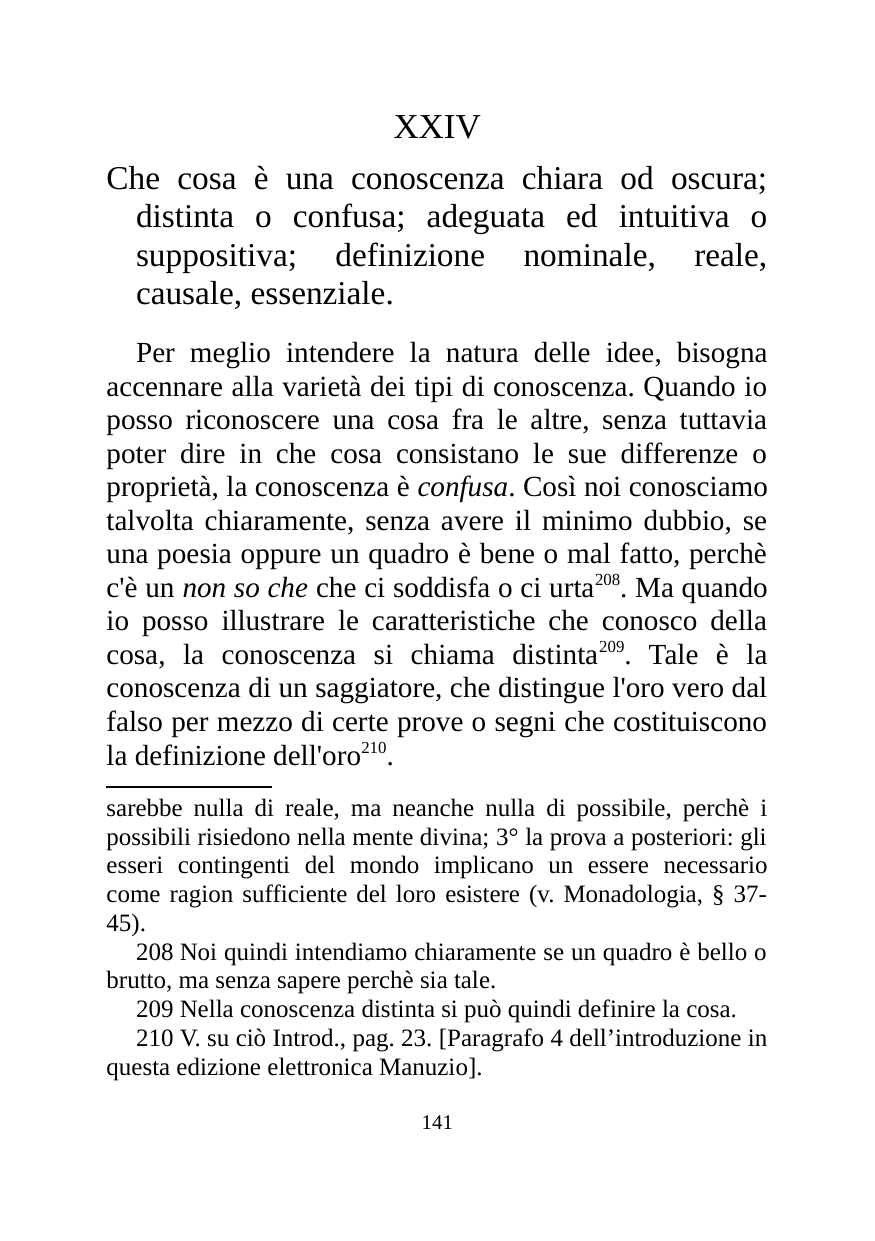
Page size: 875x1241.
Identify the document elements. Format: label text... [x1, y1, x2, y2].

text Noi quindi intendiamo chiaramente se un quadro è bello o brutto, ma senza sapere perchè sia tale. [106, 937, 768, 994]
subtitle XXIV [106, 106, 768, 146]
text V. su ciò Introd., pag. 23. [Paragrafo 4 dell’introduzione in questa edizione elettronica Manuzio]. [106, 1023, 768, 1080]
text Nella conoscenza distinta si può quindi definire la cosa. [106, 994, 768, 1023]
subtitle Che cosa è una conoscenza chiara od oscura; distinta o confusa; adeguata ed intuitiva o suppositiva; definizione nominale, reale, causale, essenziale. [106, 158, 768, 312]
text Per meglio intendere la natura delle idee, bisogna accennare alla varietà dei tipi di conoscenza. Quando io posso riconoscere una cosa fra le altre, senza tuttavia poter dire in che cosa consistano le sue differenze o proprietà, la conoscenza è confusa. Così noi conosciamo talvolta chiaramente, senza avere il minimo dubbio, se una poesia oppure un quadro è bene o mal fatto, perchè c'è un non so che che ci soddisfa o ci urta. Ma quando io posso illustrare le caratteristiche che conosco della cosa, la conoscenza si chiama distinta. Tale è la conoscenza di un saggiatore, che distingue l'oro vero dal falso per mezzo di certe prove o segni che costituiscono la definizione dell'oro. [106, 335, 768, 771]
text sarebbe nulla di reale, ma neanche nulla di possibile, perchè i possibili risiedono nella mente divina; 3° la prova a posteriori: gli esseri contingenti del mondo implicano un essere necessario come ragion sufficiente del loro esistere (v. Monadologia, § 37-45). [106, 793, 768, 937]
